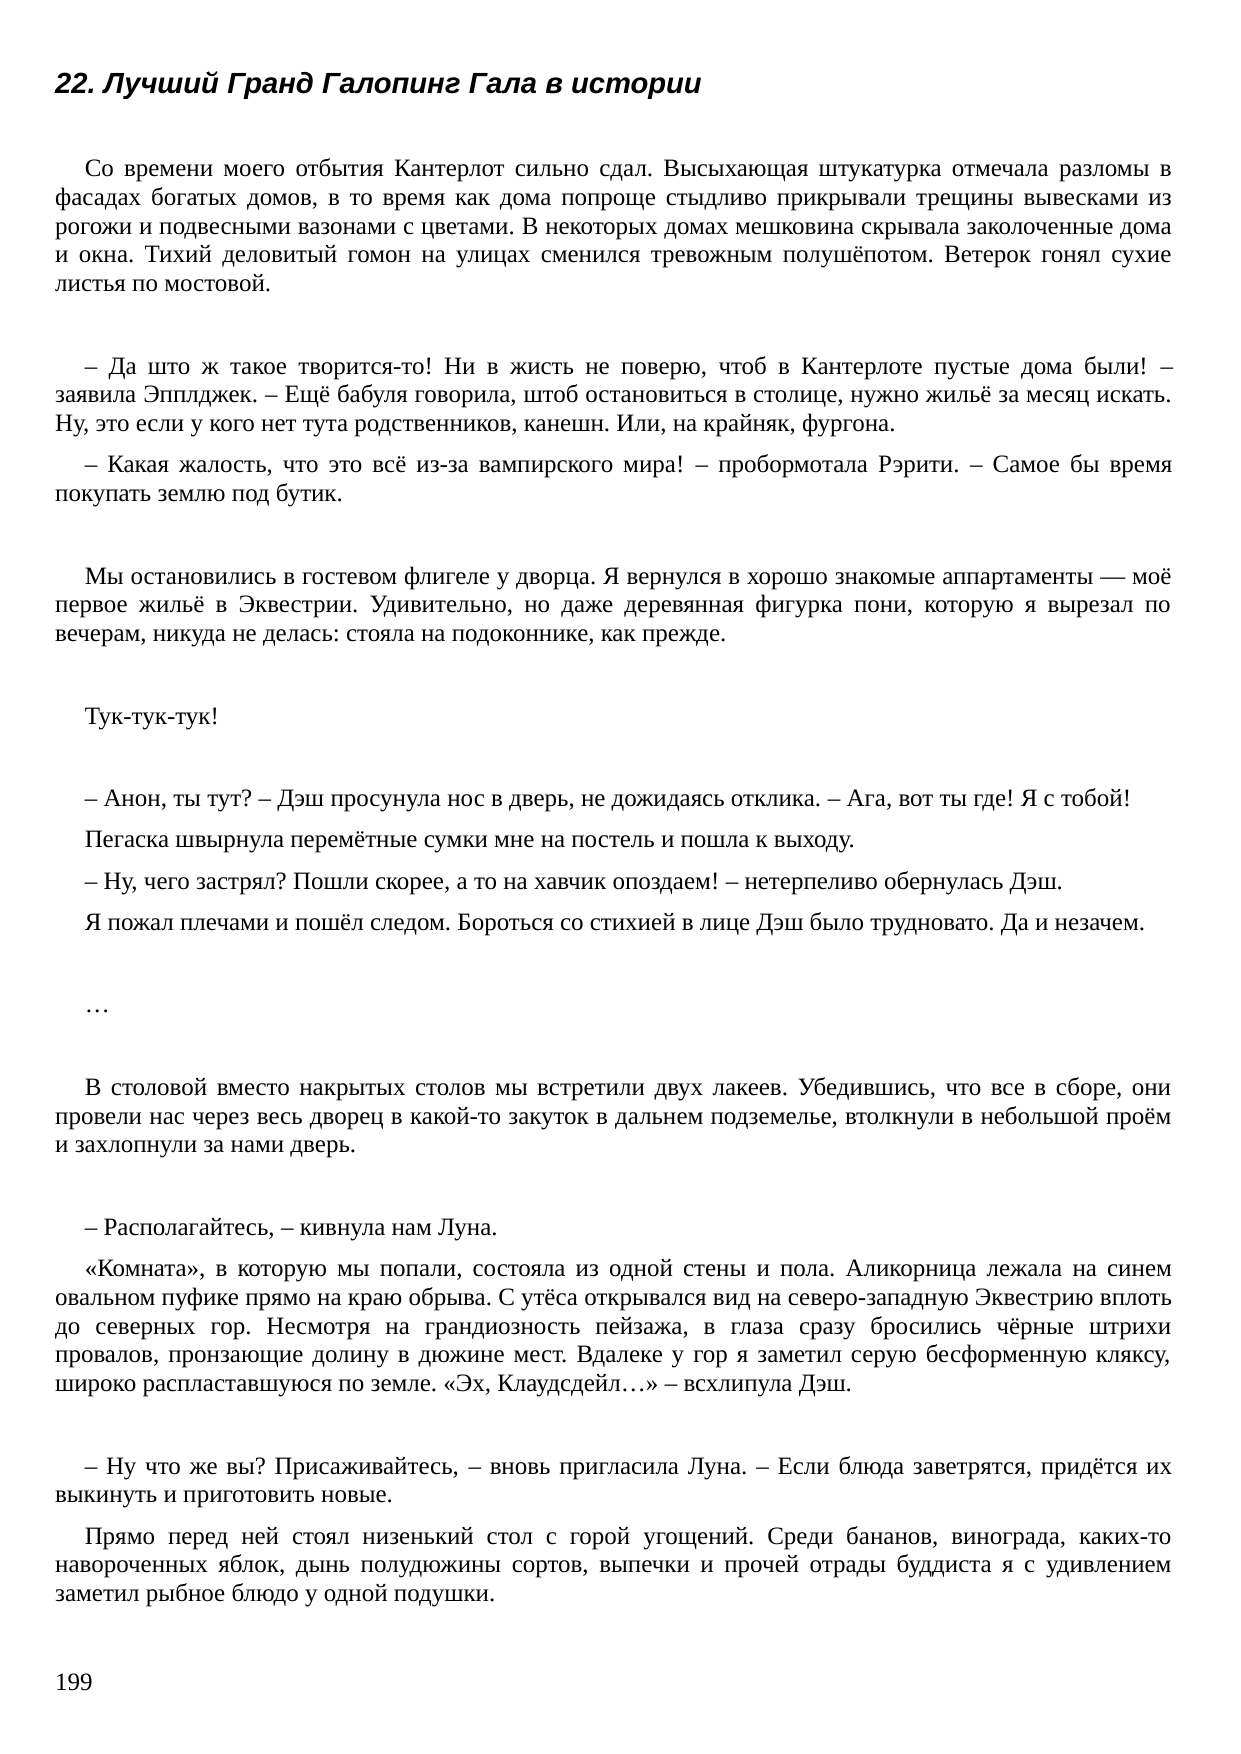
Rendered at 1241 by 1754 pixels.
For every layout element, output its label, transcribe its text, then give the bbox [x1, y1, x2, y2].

text – Ну что же вы? Присаживайтесь, – вновь пригласила Луна. – Если блюда заветрятся, придётся их выкинуть и приготовить новые. [55, 1451, 1173, 1508]
text Мы остановились в гостевом флигеле у дворца. Я вернулся в хорошо знакомые аппартаменты — моё первое жильё в Эквестрии. Удивительно, но даже деревянная фигурка пони, которую я вырезал по вечерам, никуда не делась: стояла на подоконнике, как прежде. [55, 561, 1173, 647]
text … [55, 989, 1173, 1018]
text – Какая жалость, что это всё из-за вампирского мира! – пробормотала Рэрити. – Самое бы время покупать землю под бутик. [55, 449, 1173, 507]
text – Да што ж такое творится-то! Ни в жисть не поверю, чтоб в Кантерлоте пустые дома были! – заявила Эпплджек. – Ещё бабуля говорила, штоб остановиться в столице, нужно жильё за месяц искать. Ну, это если у кого нет тута родственников, канешн. Или, на крайняк, фургона. [55, 351, 1173, 437]
text – Ну, чего застрял? Пошли скорее, а то на хавчик опоздаем! – нетерпеливо обернулась Дэш. [55, 866, 1173, 894]
text – Анон, ты тут? – Дэш просунула нос в дверь, не дожидаясь отклика. – Ага, вот ты где! Я с тобой! [55, 783, 1173, 812]
text Тук-тук-тук! [55, 701, 1173, 729]
text В столовой вместо накрытых столов мы встретили двух лакеев. Убедившись, что все в сборе, они провели нас через весь дворец в какой-то закуток в дальнем подземелье, втолкнули в небольшой проём и захлопнули за нами дверь. [55, 1072, 1173, 1158]
text Я пожал плечами и пошёл следом. Бороться со стихией в лице Дэш было трудновато. Да и незачем. [55, 907, 1173, 936]
subtitle 22. Лучший Гранд Галопинг Гала в истории [55, 66, 1173, 99]
text – Располагайтесь, – кивнула нам Луна. [55, 1212, 1173, 1241]
text Со времени моего отбытия Кантерлот сильно сдал. Высыхающая штукатурка отмечала разломы в фасадах богатых домов, в то время как дома попроще стыдливо прикрывали трещины вывесками из рогожи и подвесными вазонами с цветами. В некоторых домах мешковина скрывала заколоченные дома и окна. Тихий деловитый гомон на улицах сменился тревожным полушёпотом. Ветерок гонял сухие листья по мостовой. [55, 153, 1173, 297]
text Прямо перед ней стоял низенький стол с горой угощений. Среди бананов, винограда, каких-то навороченных яблок, дынь полудюжины сортов, выпечки и прочей отрады буддиста я с удивлением заметил рыбное блюдо у одной подушки. [55, 1521, 1173, 1607]
text Пегаска швырнула перемётные сумки мне на постель и пошла к выходу. [55, 824, 1173, 853]
text «Комната», в которую мы попали, состояла из одной стены и пола. Аликорница лежала на синем овальном пуфике прямо на краю обрыва. С утёса открывался вид на северо-западную Эквестрию вплоть до северных гор. Несмотря на грандиозность пейзажа, в глаза сразу бросились чёрные штрихи провалов, пронзающие долину в дюжине мест. Вдалеке у гор я заметил серую бесформенную кляксу, широко распластавшуюся по земле. «Эх, Клаудсдейл…» – всхлипула Дэш. [55, 1253, 1173, 1397]
